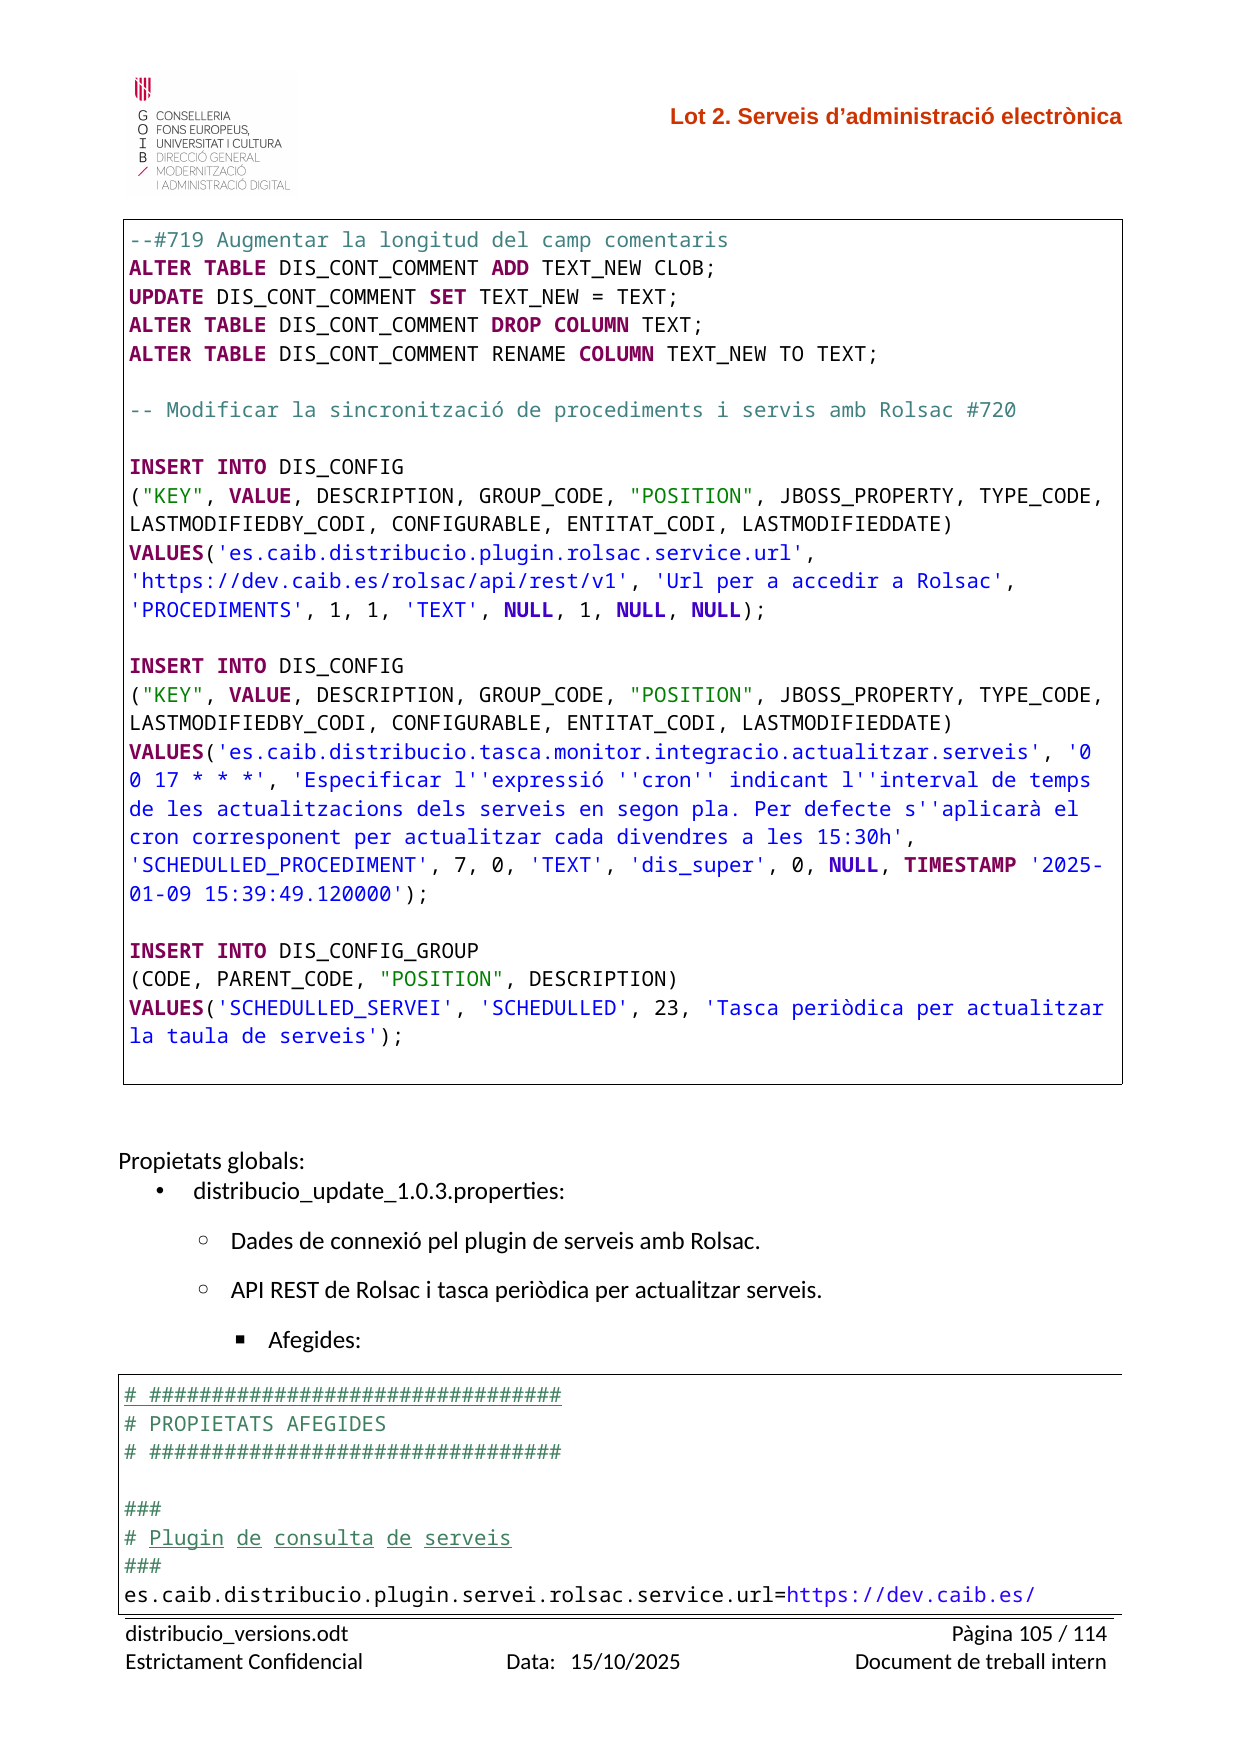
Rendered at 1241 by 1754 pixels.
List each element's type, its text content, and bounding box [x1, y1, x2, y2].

list API REST de Rolsac i tasca periòdica per actualitzar serveis. [193, 1275, 1122, 1305]
table_header # ################################# # PROPIETATS AFEGIDES # ################################# ### # Plugin de consulta de serveis ### es.caib.distribucio.plugin.servei.rolsac.service.url=https://dev.caib.es/ [119, 1375, 1122, 1614]
list distribucio_update_1.0.3.properties: [156, 1176, 1122, 1206]
text Propietats globals: [118, 1145, 1122, 1176]
list Afegides: [231, 1324, 1122, 1355]
picture [126, 70, 299, 197]
table_header --#719 Augmentar la longitud del camp comentaris ALTER TABLE DIS_CONT_COMMENT ADD TEXT_NEW CLOB; UPDATE DIS_CONT_COMMENT SET TEXT_NEW = TEXT; ALTER TABLE DIS_CONT_COMMENT DROP COLUMN TEXT; ALTER TABLE DIS_CONT_COMMENT RENAME COLUMN TEXT_NEW TO TEXT; -- Modificar la sincronització de procediments i servis amb Rolsac #720 INSERT INTO DIS_CONFIG ("KEY", VALUE, DESCRIPTION, GROUP_CODE, "POSITION", JBOSS_PROPERTY, TYPE_CODE, LASTMODIFIEDBY_CODI, CONFIGURABLE, ENTITAT_CODI, LASTMODIFIEDDATE) VALUES('es.caib.distribucio.plugin.rolsac.service.url', 'https://dev.caib.es/rolsac/api/rest/v1', 'Url per a accedir a Rolsac', 'PROCEDIMENTS', 1, 1, 'TEXT', NULL, 1, NULL, NULL); INSERT INTO DIS_CONFIG ("KEY", VALUE, DESCRIPTION, GROUP_CODE, "POSITION", JBOSS_PROPERTY, TYPE_CODE, LASTMODIFIEDBY_CODI, CONFIGURABLE, ENTITAT_CODI, LASTMODIFIEDDATE) VALUES('es.caib.distribucio.tasca.monitor.integracio.actualitzar.serveis', '0 0 17 * * *', 'Especificar l''expressió ''cron'' indicant l''interval de temps de les actualitzacions dels serveis en segon pla. Per defecte s''aplicarà el cron corresponent per actualitzar cada divendres a les 15:30h', 'SCHEDULLED_PROCEDIMENT', 7, 0, 'TEXT', 'dis_super', 0, NULL, TIMESTAMP '2025-01-09 15:39:49.120000'); INSERT INTO DIS_CONFIG_GROUP (CODE, PARENT_CODE, "POSITION", DESCRIPTION) VALUES('SCHEDULLED_SERVEI', 'SCHEDULLED', 23, 'Tasca periòdica per actualitzar la taula de serveis'); [124, 220, 1122, 1084]
list Dades de connexió pel plugin de serveis amb Rolsac. [193, 1225, 1122, 1256]
